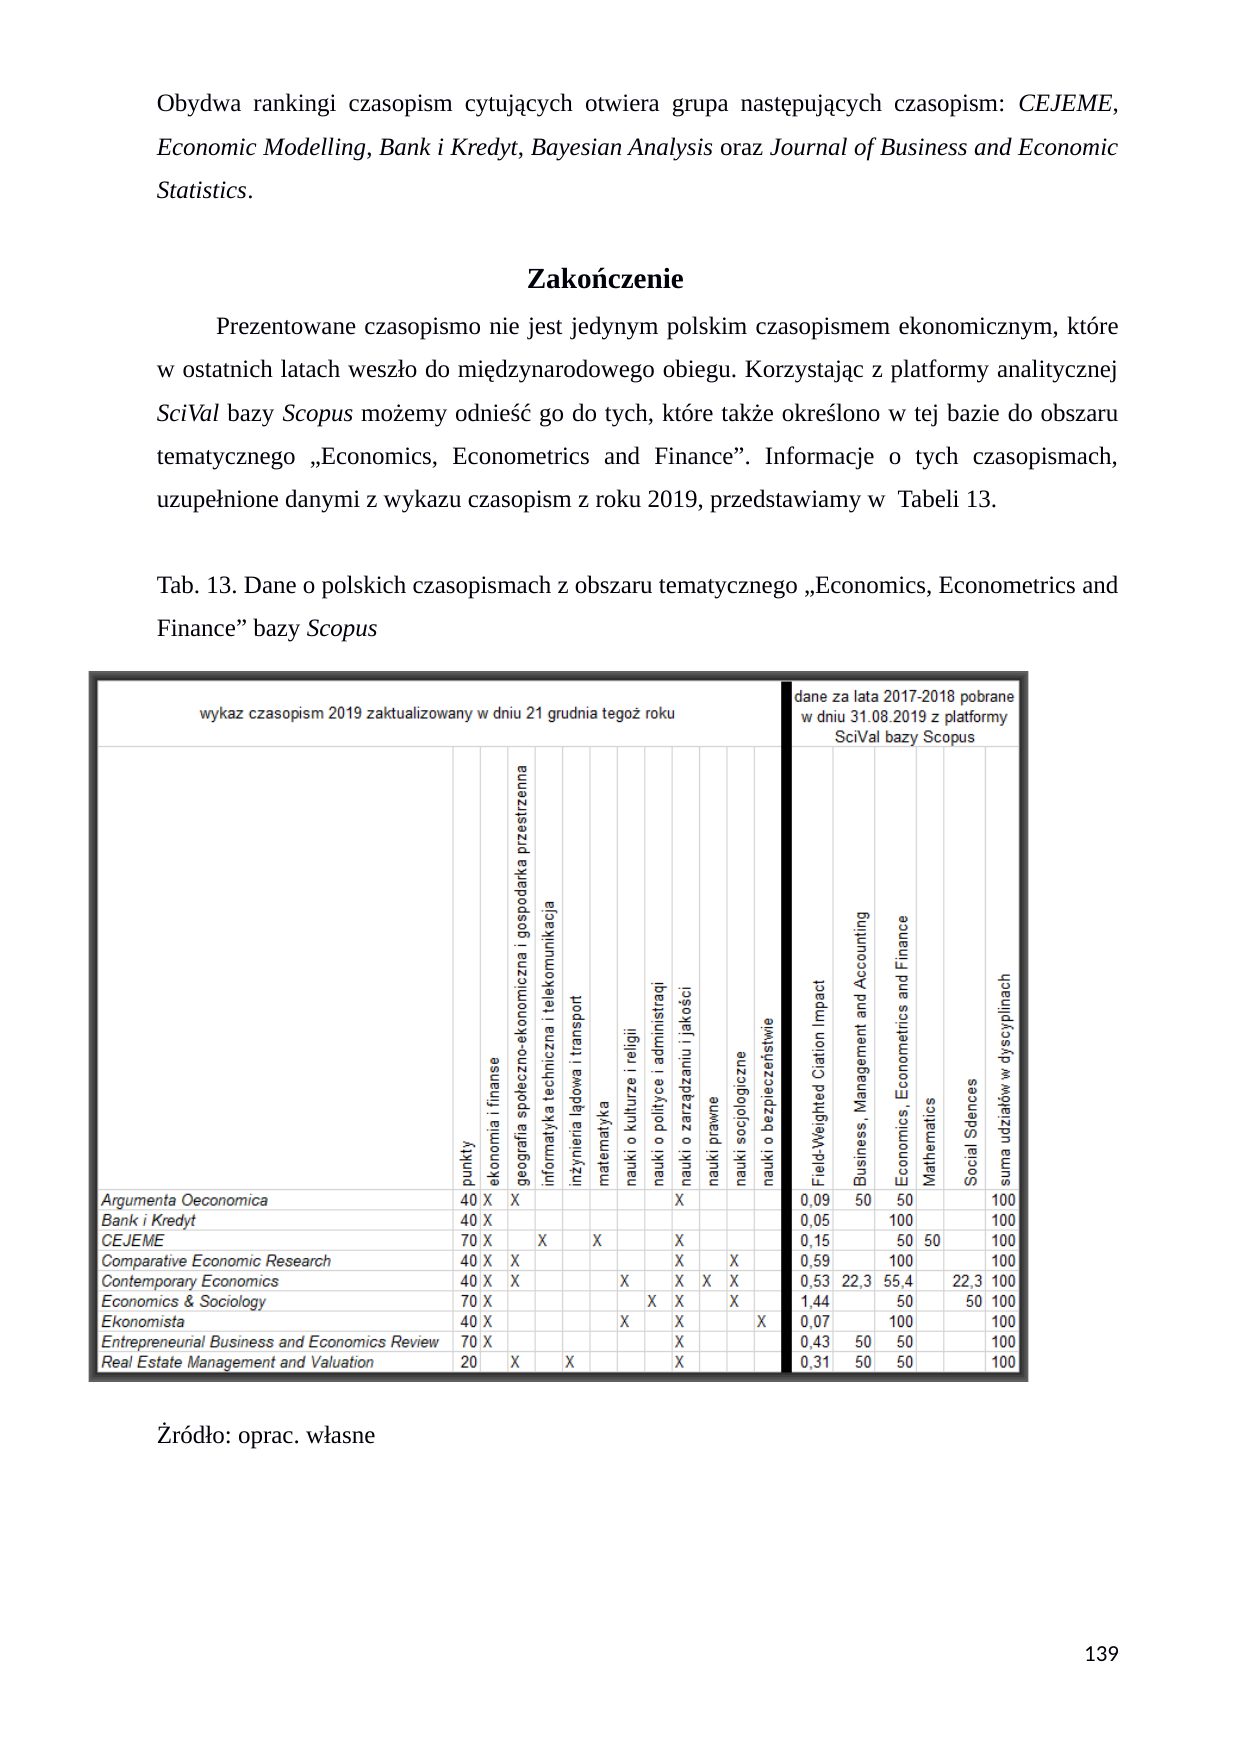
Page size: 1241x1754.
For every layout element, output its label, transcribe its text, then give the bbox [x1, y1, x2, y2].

text Prezentowane czasopismo nie jest jedynym polskim czasopismem ekonomicznym, które w ostatnich latach weszło do międzynarodowego obiegu. Korzystając z platformy analitycznej SciVal bazy Scopus możemy odnieść go do tych, które także określono w tej bazie do obszaru tematycznego „Economics, Econometrics and Finance”. Informacje o tych czasopismach, uzupełnione danymi z wykazu czasopism z roku 2019, przedstawiamy w Tabeli 13. [157, 311, 1119, 513]
text Obydwa rankingi czasopism cytujących otwiera grupa następujących czasopism: CEJEME, Economic Modelling, Bank i Kredyt, Bayesian Analysis oraz Journal of Business and Economic Statistics. [157, 88, 1119, 203]
text Zakończenie [92, 261, 1119, 294]
text Żródło: oprac. własne [157, 1420, 1119, 1449]
text Tab. 13. Dane o polskich czasopismach z obszaru tematycznego „Economics, Econometrics and Finance” bazy Scopus [157, 570, 1119, 642]
picture [88, 671, 1029, 1382]
